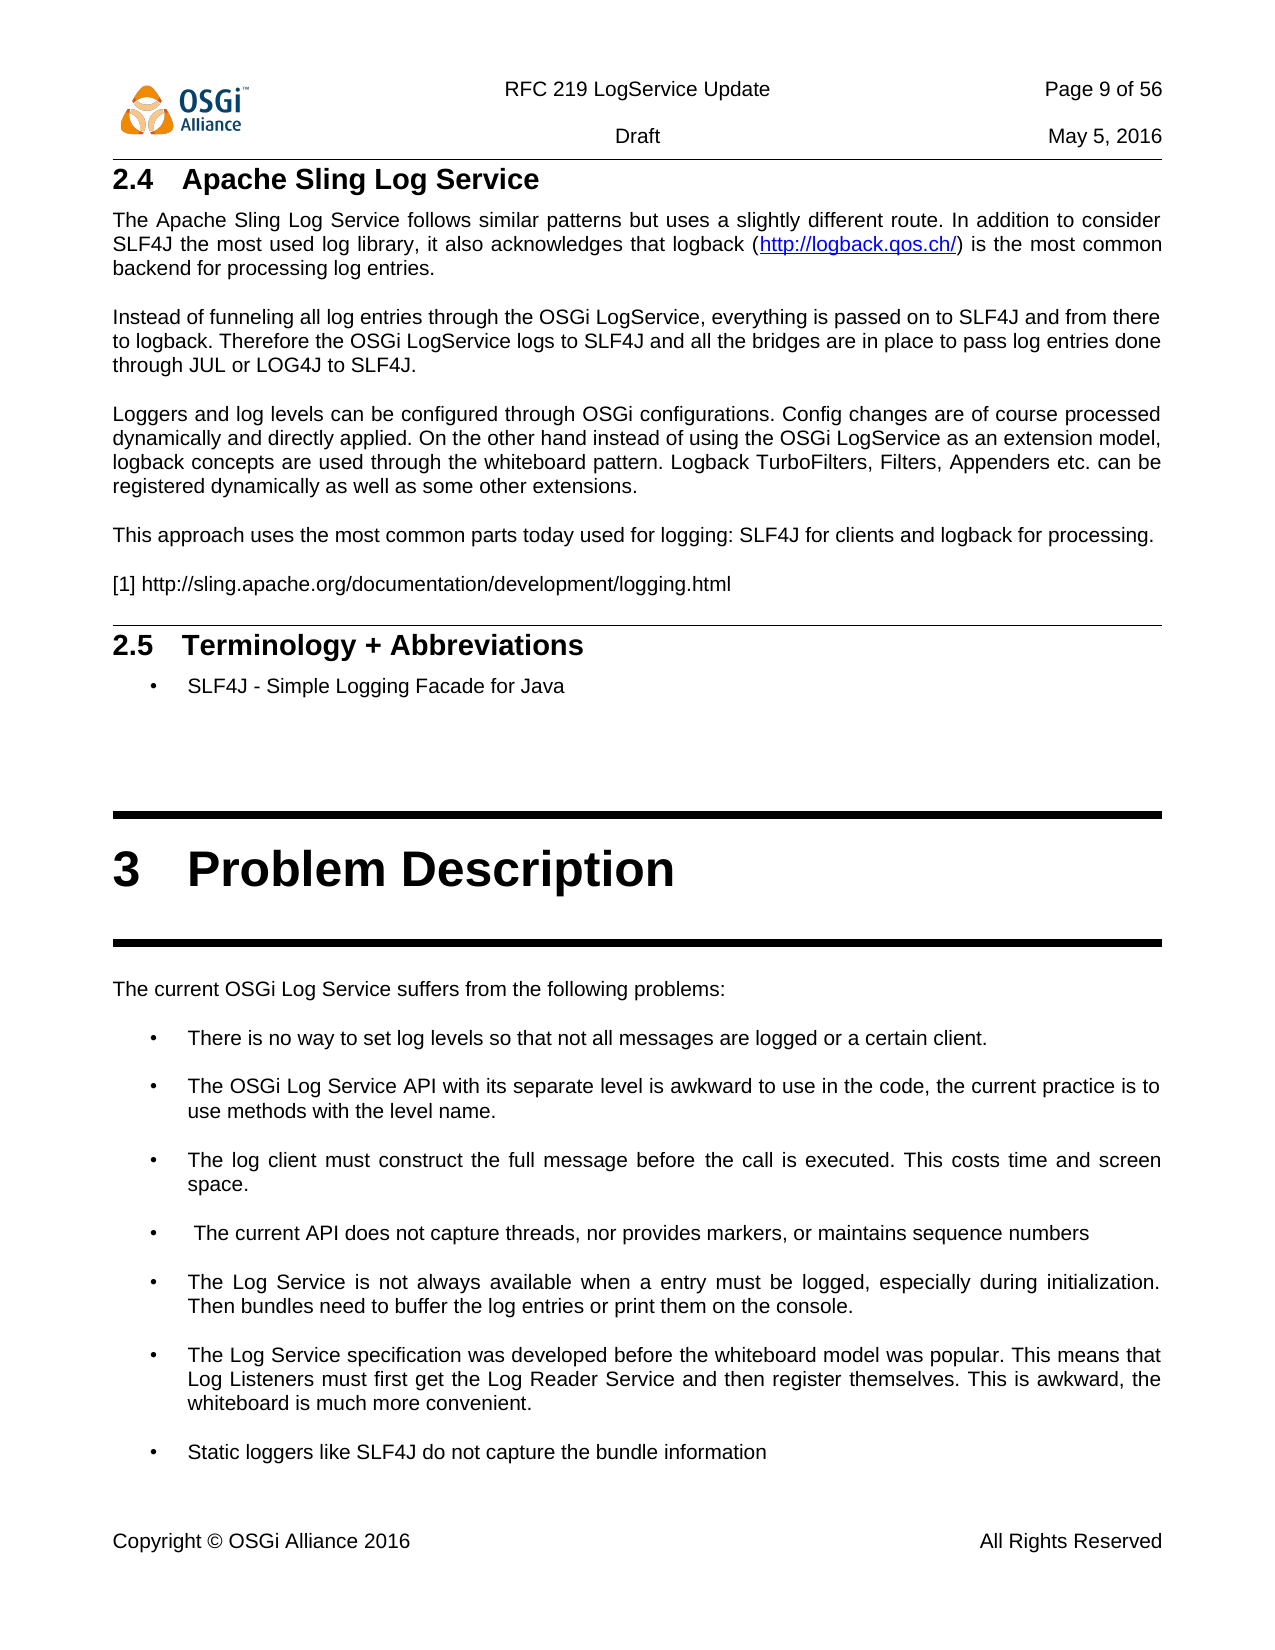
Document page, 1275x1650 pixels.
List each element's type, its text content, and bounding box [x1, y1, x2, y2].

subtitle Apache Sling Log Service [112, 160, 1162, 196]
text Loggers and log levels can be configured through OSGi configurations. Config changes are of course processed dynamically and directly applied. On the other hand instead of using the OSGi LogService as an extension model, logback concepts are used through the whiteboard pattern. Logback TurboFilters, Filters, Appenders etc. can be registered dynamically as well as some other extensions. [112, 402, 1162, 498]
list The current API does not capture threads, nor provides markers, or maintains sequence numbers [150, 1220, 1162, 1244]
text The Apache Sling Log Service follows similar patterns but uses a slightly different route. In addition to consider SLF4J the most used log library, it also acknowledges that logback (http://logback.qos.ch/) is the most common backend for processing log entries. [112, 208, 1162, 280]
list There is no way to set log levels so that not all messages are logged or a certain client. [150, 1025, 1162, 1049]
subtitle Terminology + Abbreviations [112, 626, 1162, 661]
text The current OSGi Log Service suffers from the following problems: [112, 976, 1162, 1000]
list Static loggers like SLF4J do not capture the bundle information [150, 1439, 1162, 1463]
list The Log Service specification was developed before the whiteboard model was popular. This means that Log Listeners must first get the Log Reader Service and then register themselves. This is awkward, the whiteboard is much more convenient. [150, 1342, 1162, 1414]
subtitle Problem Description [112, 812, 1162, 947]
list The OSGi Log Service API with its separate level is awkward to use in the code, the current practice is to use methods with the level name. [150, 1074, 1162, 1122]
list The log client must construct the full message before the call is executed. This costs time and screen space. [150, 1147, 1162, 1195]
text Instead of funneling all log entries through the OSGi LogService, everything is passed on to SLF4J and from there to logback. Therefore the OSGi LogService logs to SLF4J and all the bridges are in place to pass log entries done through JUL or LOG4J to SLF4J. [112, 305, 1162, 377]
list SLF4J - Simple Logging Facade for Java [150, 674, 1162, 698]
picture [113, 78, 257, 142]
text [1] http://sling.apache.org/documentation/development/logging.html [112, 572, 1162, 596]
text This approach uses the most common parts today used for logging: SLF4J for clients and logback for processing. [112, 523, 1162, 547]
list The Log Service is not always available when a entry must be logged, especially during initialization. Then bundles need to buffer the log entries or print them on the console. [150, 1269, 1162, 1317]
